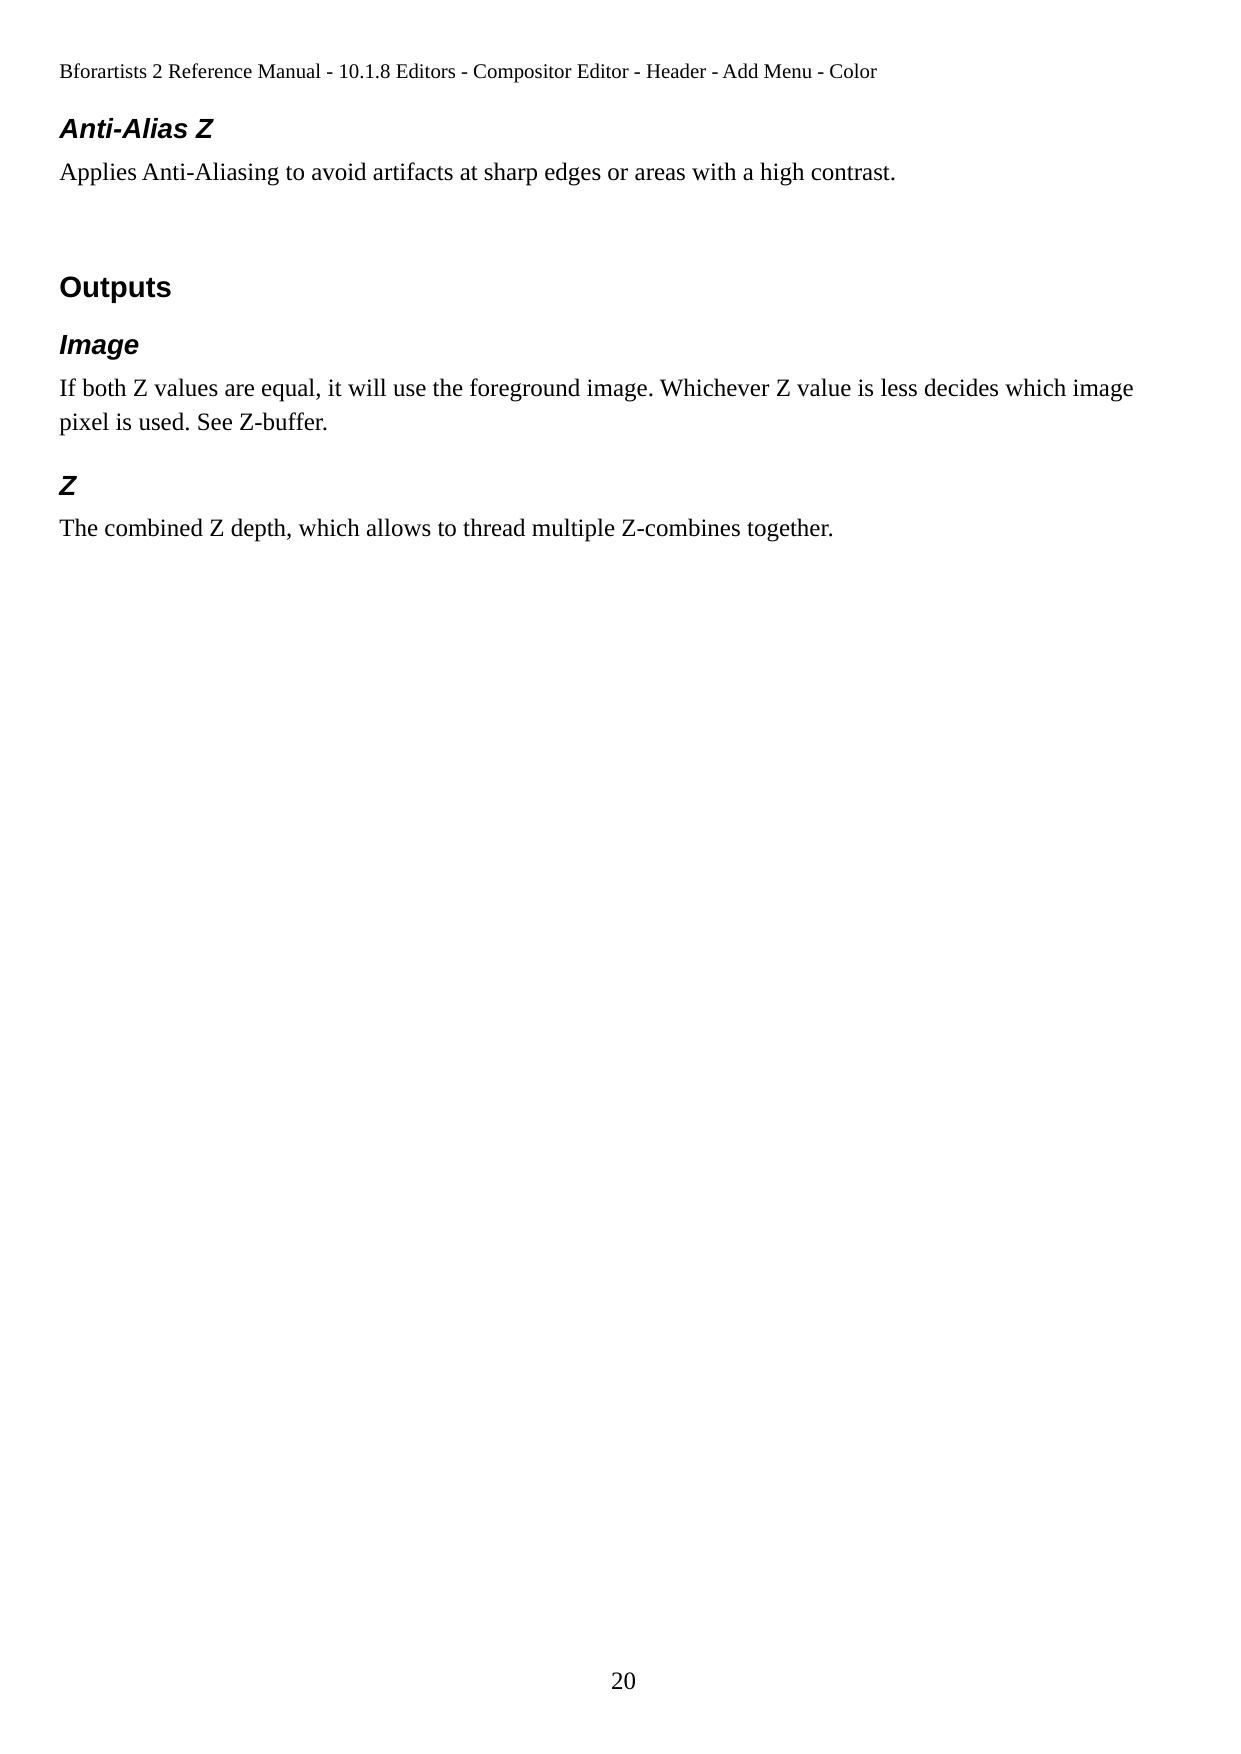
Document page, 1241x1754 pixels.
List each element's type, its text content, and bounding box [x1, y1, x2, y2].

subtitle Outputs [59, 270, 1181, 303]
subtitle Z [59, 469, 1181, 501]
subtitle Anti-Alias Z [59, 113, 1181, 144]
text The combined Z depth, which allows to thread multiple Z-combines together. [59, 513, 1181, 542]
subtitle Image [59, 328, 1181, 360]
text If both Z values are equal, it will use the foreground image. Whichever Z value is less decides which image pixel is used. See Z-buffer. [59, 373, 1181, 436]
text Applies Anti-Aliasing to avoid artifacts at sharp edges or areas with a high contrast. [59, 157, 1181, 186]
